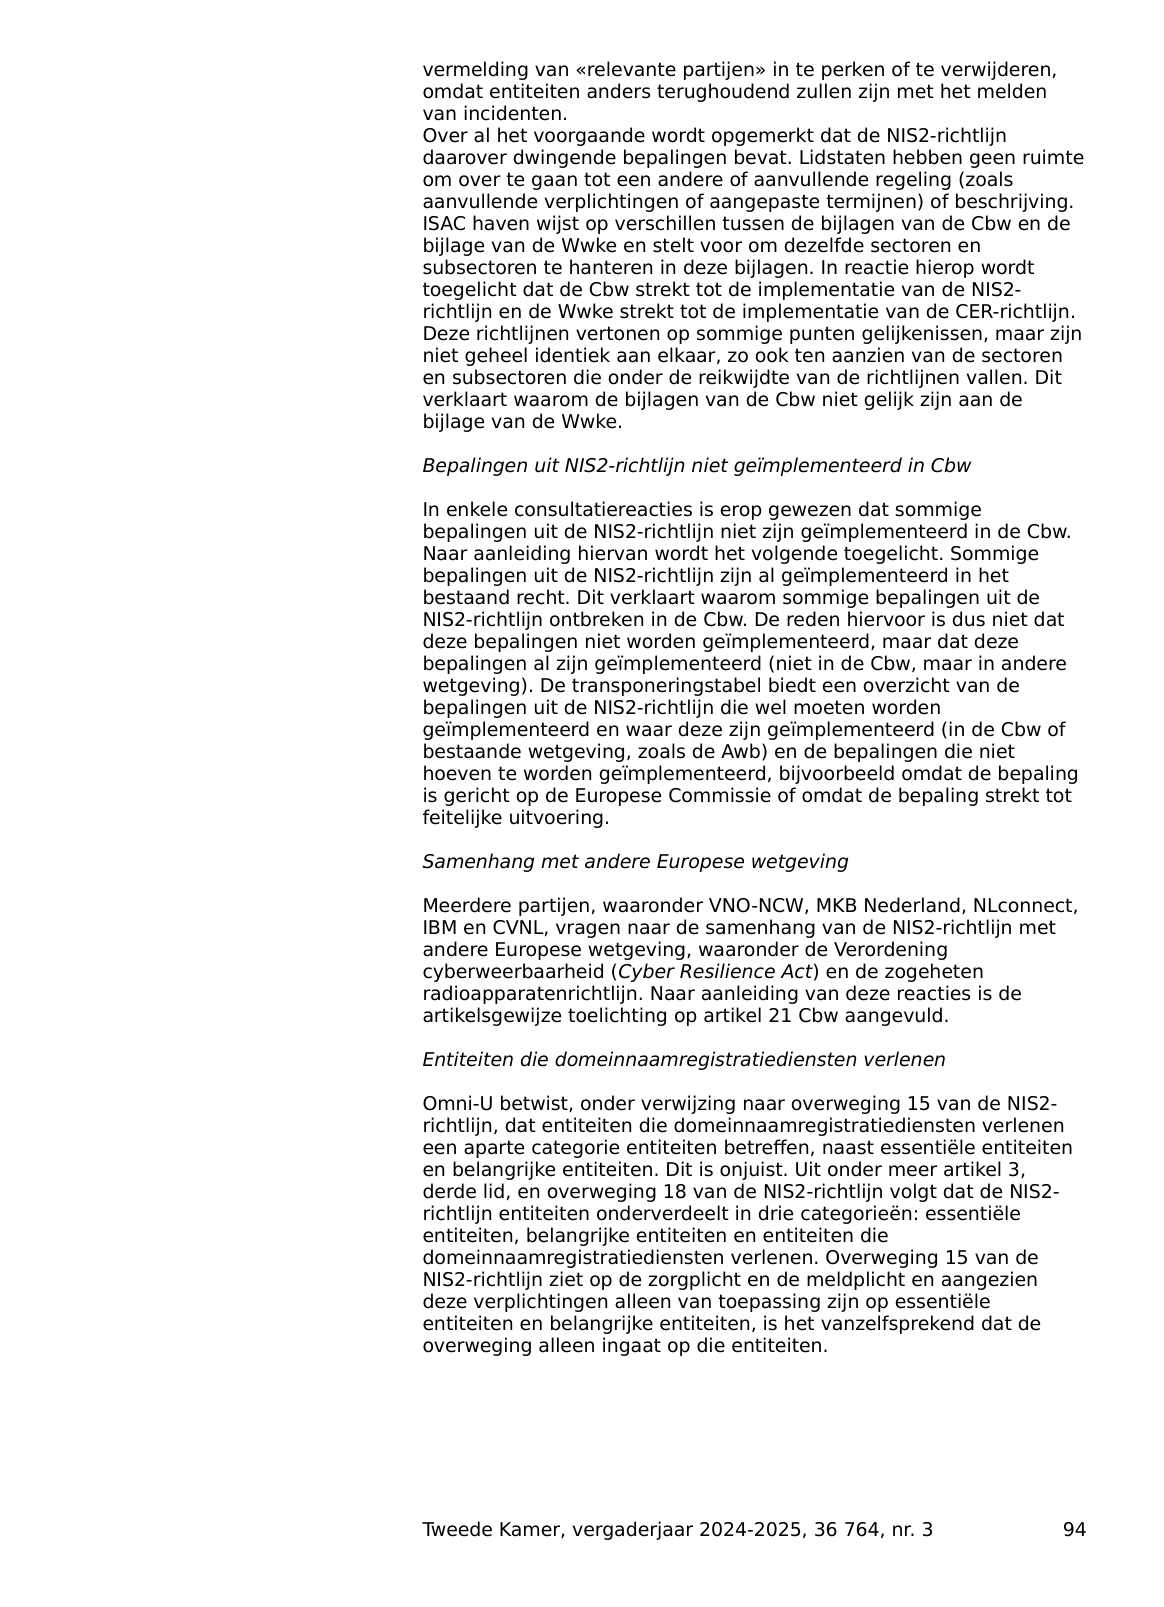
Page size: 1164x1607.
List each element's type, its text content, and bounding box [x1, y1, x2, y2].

text Meerdere partijen, waaronder VNO-NCW, MKB Nederland, NLconnect, IBM en CVNL, vragen naar de samenhang van de NIS2-richtlijn met andere Europese wetgeving, waaronder de Verordening cyberweerbaarheid (Cyber Resilience Act) en de zogeheten radioapparatenrichtlijn. Naar aanleiding van deze reacties is de artikelsgewijze toelichting op artikel 21 Cbw aangevuld. [422, 895, 1087, 1027]
text Omni-U betwist, onder verwijzing naar overweging 15 van de NIS2-richtlijn, dat entiteiten die domeinnaamregistratiediensten verlenen een aparte categorie entiteiten betreffen, naast essentiële entiteiten en belangrijke entiteiten. Dit is onjuist. Uit onder meer artikel 3, derde lid, en overweging 18 van de NIS2-richtlijn volgt dat de NIS2-richtlijn entiteiten onderverdeelt in drie categorieën: essentiële entiteiten, belangrijke entiteiten en entiteiten die domeinnaamregistratiediensten verlenen. Overweging 15 van de NIS2-richtlijn ziet op de zorgplicht en de meldplicht en aangezien deze verplichtingen alleen van toepassing zijn op essentiële entiteiten en belangrijke entiteiten, is het vanzelfsprekend dat de overweging alleen ingaat op die entiteiten. [422, 1093, 1087, 1357]
text Over al het voorgaande wordt opgemerkt dat de NIS2-richtlijn daarover dwingende bepalingen bevat. Lidstaten hebben geen ruimte om over te gaan tot een andere of aanvullende regeling (zoals aanvullende verplichtingen of aangepaste termijnen) of beschrijving. [422, 125, 1087, 213]
text vermelding van «relevante partijen» in te perken of te verwijderen, omdat entiteiten anders terughoudend zullen zijn met het melden van incidenten. [422, 59, 1087, 125]
text ISAC haven wijst op verschillen tussen de bijlagen van de Cbw en de bijlage van de Wwke en stelt voor om dezelfde sectoren en subsectoren te hanteren in deze bijlagen. In reactie hierop wordt toegelicht dat de Cbw strekt tot de implementatie van de NIS2-richtlijn en de Wwke strekt tot de implementatie van de CER-richtlijn. Deze richtlijnen vertonen op sommige punten gelijkenissen, maar zijn niet geheel identiek aan elkaar, zo ook ten aanzien van de sectoren en subsectoren die onder de reikwijdte van de richtlijnen vallen. Dit verklaart waarom de bijlagen van de Cbw niet gelijk zijn aan de bijlage van de Wwke. [422, 213, 1087, 433]
subtitle Entiteiten die domeinnaamregistratiediensten verlenen [422, 1049, 1087, 1071]
subtitle Bepalingen uit NIS2-richtlijn niet geïmplementeerd in Cbw [422, 455, 1087, 477]
text In enkele consultatiereacties is erop gewezen dat sommige bepalingen uit de NIS2-richtlijn niet zijn geïmplementeerd in de Cbw. Naar aanleiding hiervan wordt het volgende toegelicht. Sommige bepalingen uit de NIS2-richtlijn zijn al geïmplementeerd in het bestaand recht. Dit verklaart waarom sommige bepalingen uit de NIS2-richtlijn ontbreken in de Cbw. De reden hiervoor is dus niet dat deze bepalingen niet worden geïmplementeerd, maar dat deze bepalingen al zijn geïmplementeerd (niet in de Cbw, maar in andere wetgeving). De transponeringstabel biedt een overzicht van de bepalingen uit de NIS2-richtlijn die wel moeten worden geïmplementeerd en waar deze zijn geïmplementeerd (in de Cbw of bestaande wetgeving, zoals de Awb) en de bepalingen die niet hoeven te worden geïmplementeerd, bijvoorbeeld omdat de bepaling is gericht op de Europese Commissie of omdat de bepaling strekt tot feitelijke uitvoering. [422, 499, 1087, 829]
subtitle Samenhang met andere Europese wetgeving [422, 851, 1087, 873]
